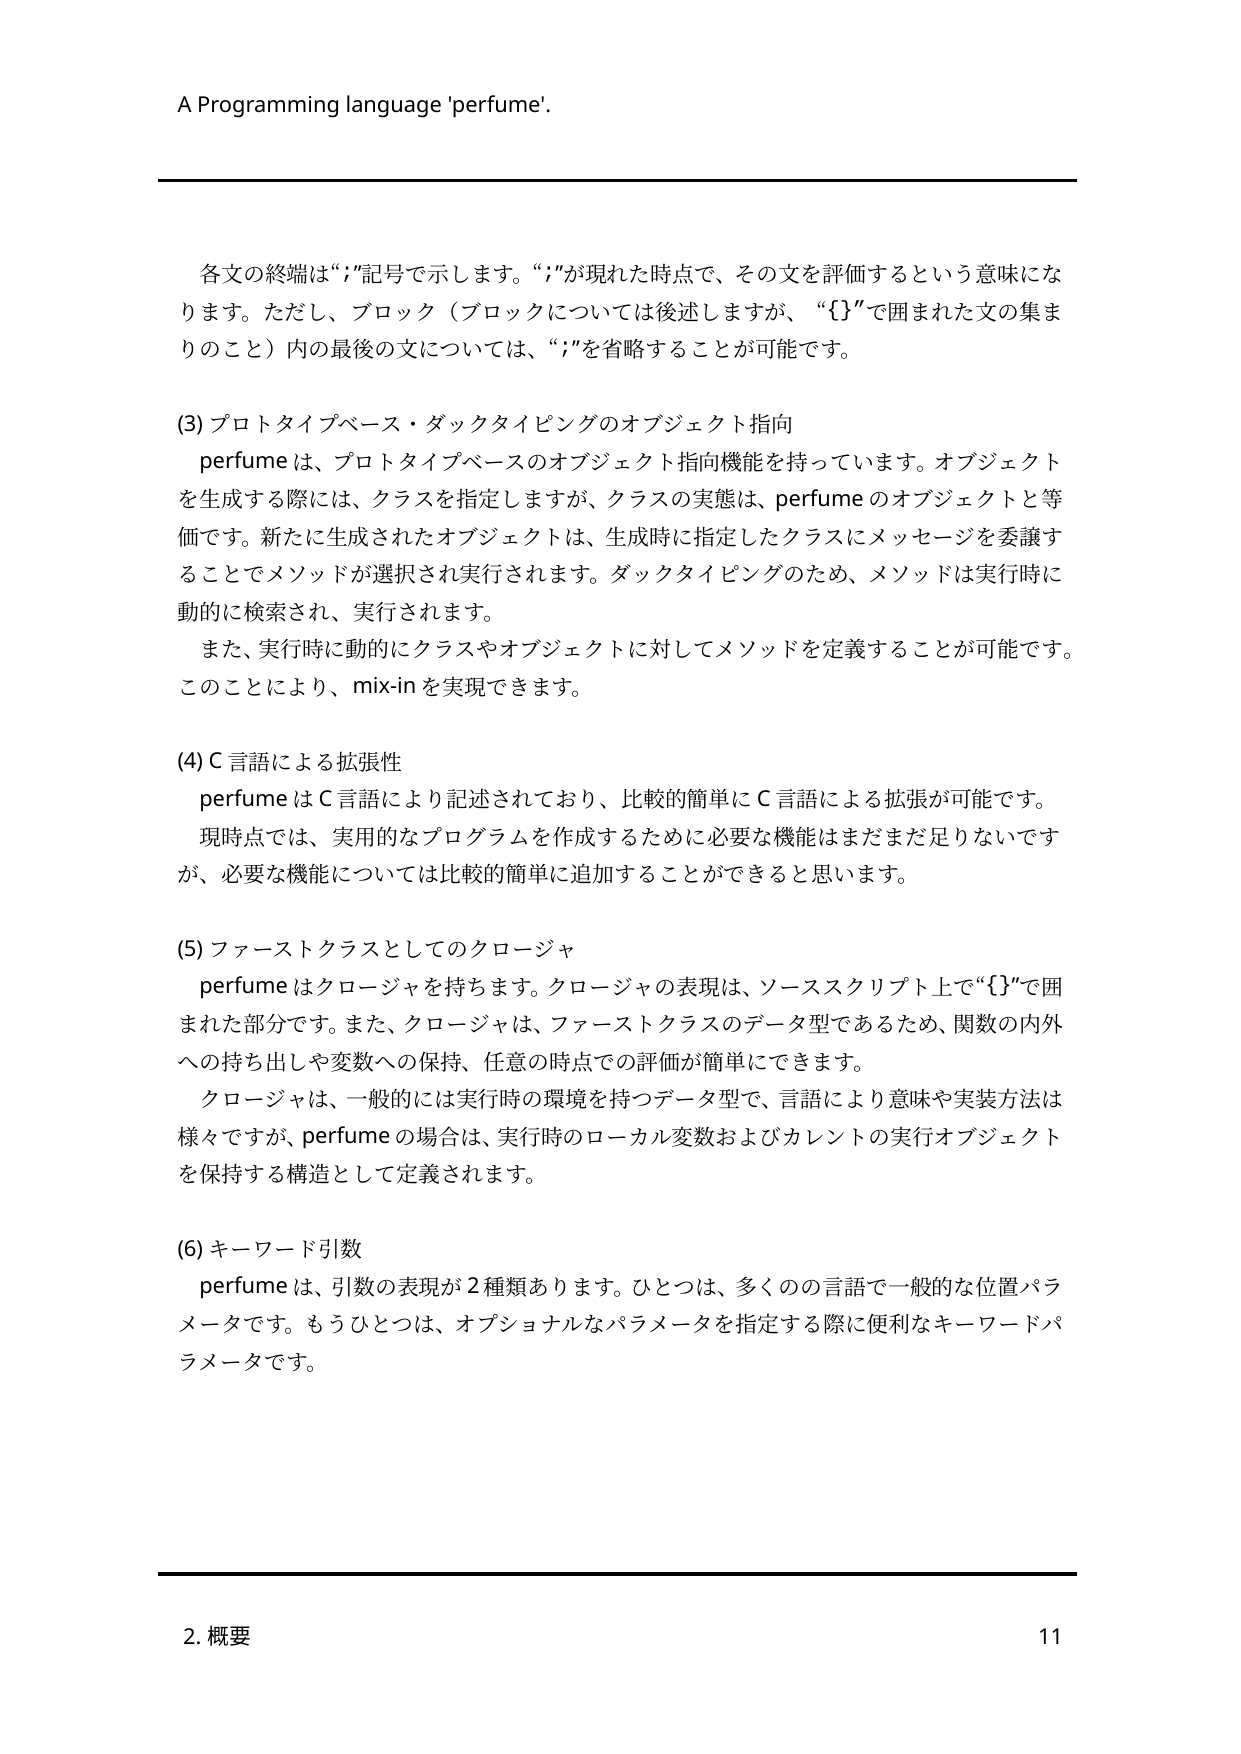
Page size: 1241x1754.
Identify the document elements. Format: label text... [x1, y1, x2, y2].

text 各文の終端は“;”記号で示します。“;”が現れた時点で、その文を評価するという意味になります。ただし、ブロック（ブロックについては後述しますが、“{}”で囲まれた文の集まりのこと）内の最後の文については、“;”を省略することが可能です。 [177, 254, 1063, 367]
text (5) ファーストクラスとしてのクロージャ [177, 929, 1063, 967]
text perfumeはC言語により記述されており、比較的簡単にC言語による拡張が可能です。 [177, 779, 1063, 817]
text (4) C言語による拡張性 [177, 742, 1063, 779]
text perfumeはクロージャを持ちます。クロージャの表現は、ソーススクリプト上で“{}”で囲まれた部分です。また、クロージャは、ファーストクラスのデータ型であるため、関数の内外への持ち出しや変数への保持、任意の時点での評価が簡単にできます。 [177, 967, 1063, 1079]
text クロージャは、一般的には実行時の環境を持つデータ型で、言語により意味や実装方法は様々ですが、perfumeの場合は、実行時のローカル変数およびカレントの実行オブジェクトを保持する構造として定義されます。 [177, 1079, 1063, 1192]
text perfumeは、引数の表現が2種類あります。ひとつは、多くのの言語で一般的な位置パラメータです。もうひとつは、オプショナルなパラメータを指定する際に便利なキーワードパラメータです。 [177, 1267, 1063, 1379]
text また、実行時に動的にクラスやオブジェクトに対してメソッドを定義することが可能です。このことにより、mix-inを実現できます。 [177, 629, 1063, 704]
text (6) キーワード引数 [177, 1229, 1063, 1267]
text (3) プロトタイプベース・ダックタイピングのオブジェクト指向 [177, 404, 1063, 442]
text 現時点では、実用的なプログラムを作成するために必要な機能はまだまだ足りないですが、必要な機能については比較的簡単に追加することができると思います。 [177, 817, 1063, 892]
text perfumeは、プロトタイプベースのオブジェクト指向機能を持っています。オブジェクトを生成する際には、クラスを指定しますが、クラスの実態は、perfumeのオブジェクトと等価です。新たに生成されたオブジェクトは、生成時に指定したクラスにメッセージを委譲することでメソッドが選択され実行されます。ダックタイピングのため、メソッドは実行時に動的に検索され、実行されます。 [177, 442, 1063, 629]
